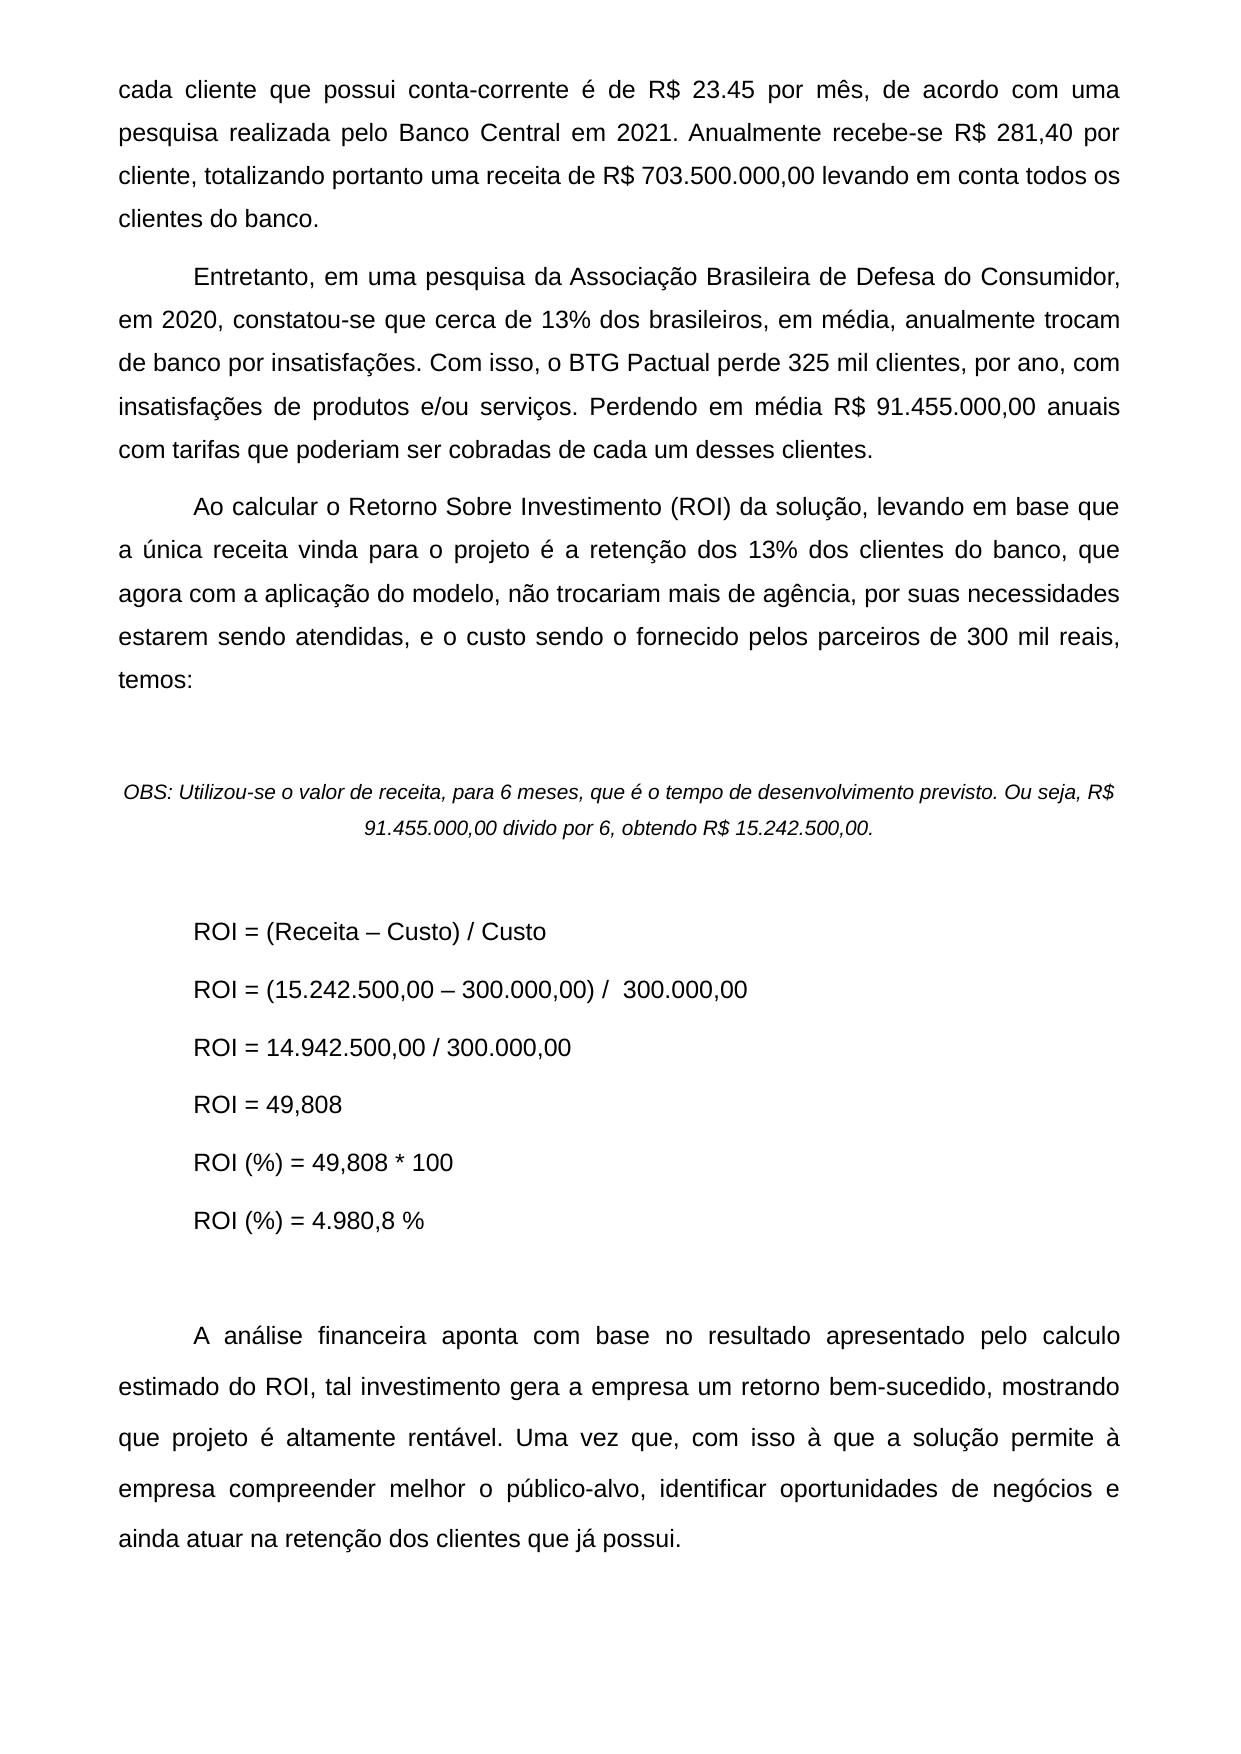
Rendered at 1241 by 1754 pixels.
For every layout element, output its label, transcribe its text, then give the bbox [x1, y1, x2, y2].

text cada cliente que possui conta-corrente é de R$ 23.45 por mês, de acordo com uma pesquisa realizada pelo Banco Central em 2021. Anualmente recebe-se R$ 281,40 por cliente, totalizando portanto uma receita de R$ 703.500.000,00 levando em conta todos os clientes do banco. [118, 75, 1122, 233]
text ROI = 49,808 [118, 1090, 1122, 1119]
text OBS: Utilizou-se o valor de receita, para 6 meses, que é o tempo de desenvolvimento previsto. Ou seja, R$ 91.455.000,00 divido por 6, obtendo R$ 15.242.500,00. [118, 780, 1122, 840]
text ROI = 14.942.500,00 / 300.000,00 [118, 1033, 1122, 1061]
text ROI (%) = 4.980,8 % [118, 1206, 1122, 1234]
text Entretanto, em uma pesquisa da Associação Brasileira de Defesa do Consumidor, em 2020, constatou-se que cerca de 13% dos brasileiros, em média, anualmente trocam de banco por insatisfações. Com isso, o BTG Pactual perde 325 mil clientes, por ano, com insatisfações de produtos e/ou serviços. Perdendo em média R$ 91.455.000,00 anuais com tarifas que poderiam ser cobradas de cada um desses clientes. [118, 262, 1122, 463]
text A análise financeira aponta com base no resultado apresentado pelo calculo estimado do ROI, tal investimento gera a empresa um retorno bem-sucedido, mostrando que projeto é altamente rentável. Uma vez que, com isso à que a solução permite à empresa compreender melhor o público-alvo, identificar oportunidades de negócios e ainda atuar na retenção dos clientes que já possui. [118, 1321, 1122, 1553]
text ROI (%) = 49,808 * 100 [118, 1148, 1122, 1177]
text ROI = (Receita – Custo) / Custo [118, 917, 1122, 946]
text Ao calcular o Retorno Sobre Investimento (ROI) da solução, levando em base que a única receita vinda para o projeto é a retenção dos 13% dos clientes do banco, que agora com a aplicação do modelo, não trocariam mais de agência, por suas necessidades estarem sendo atendidas, e o custo sendo o fornecido pelos parceiros de 300 mil reais, temos: [118, 492, 1122, 693]
text ROI = (15.242.500,00 – 300.000,00) / 300.000,00 [118, 975, 1122, 1004]
